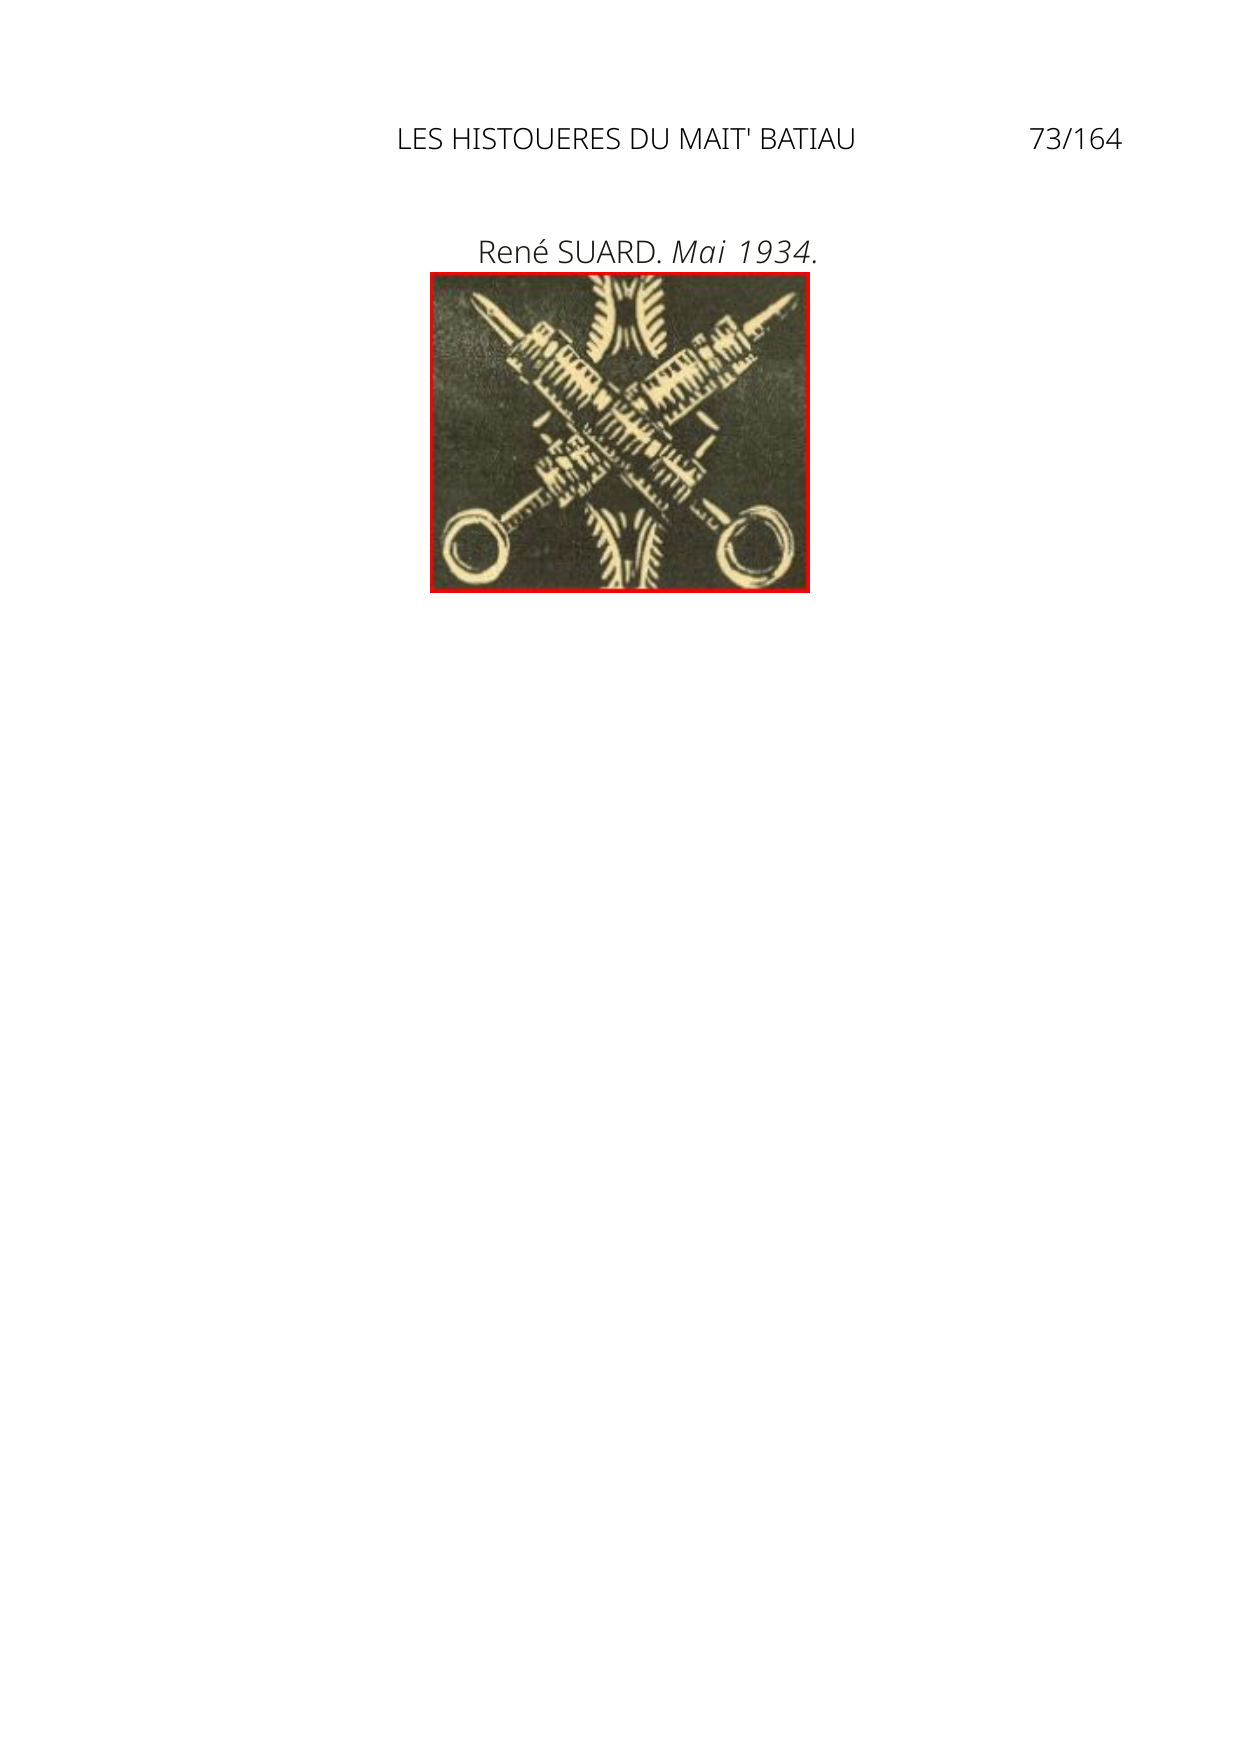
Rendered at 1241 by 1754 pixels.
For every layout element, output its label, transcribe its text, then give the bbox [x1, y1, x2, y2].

picture [430, 272, 810, 593]
text René SUARD. Mai 1934. [126, 230, 1114, 272]
